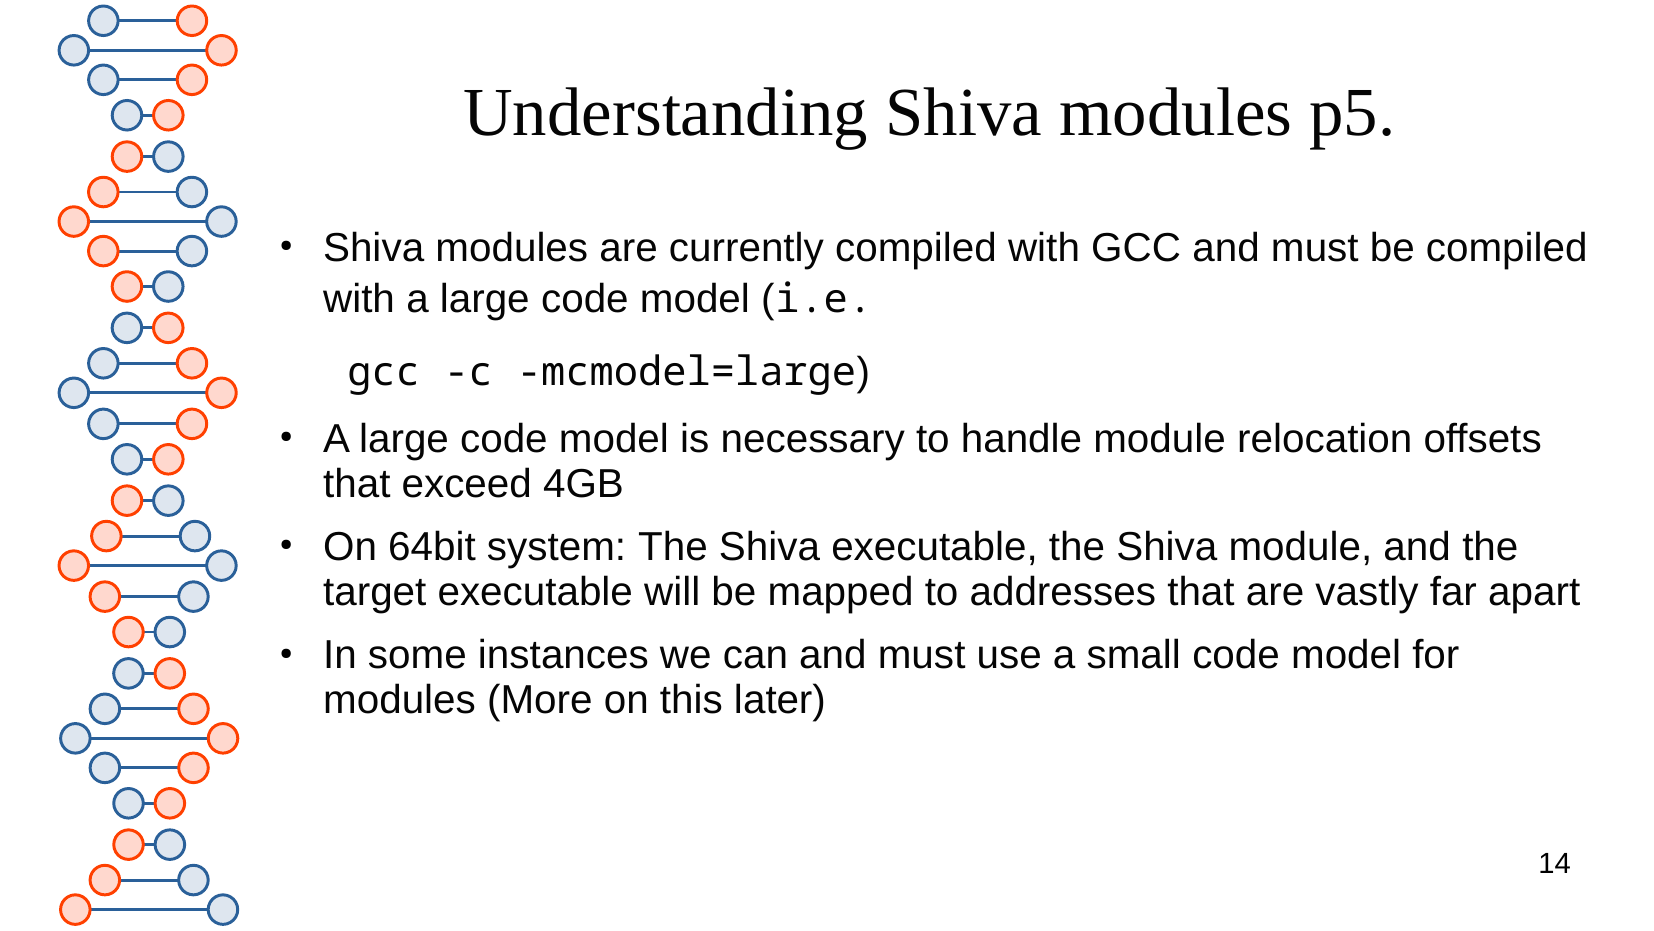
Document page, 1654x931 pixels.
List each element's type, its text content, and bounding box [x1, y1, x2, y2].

title Understanding Shiva modules p5. [265, 35, 1595, 189]
list Shiva modules are currently compiled with GCC and must be compiled with a large code model (i.e. gcc -c -mcmodel=large) A large code model is necessary to handle module relocation offsets that exceed 4GB On 64bit system: The Shiva executable, the Shiva module, and the target executable will be mapped to addresses that are vastly far apart In some instances we can and must use a small code model for modules (More on this later) [265, 224, 1595, 764]
